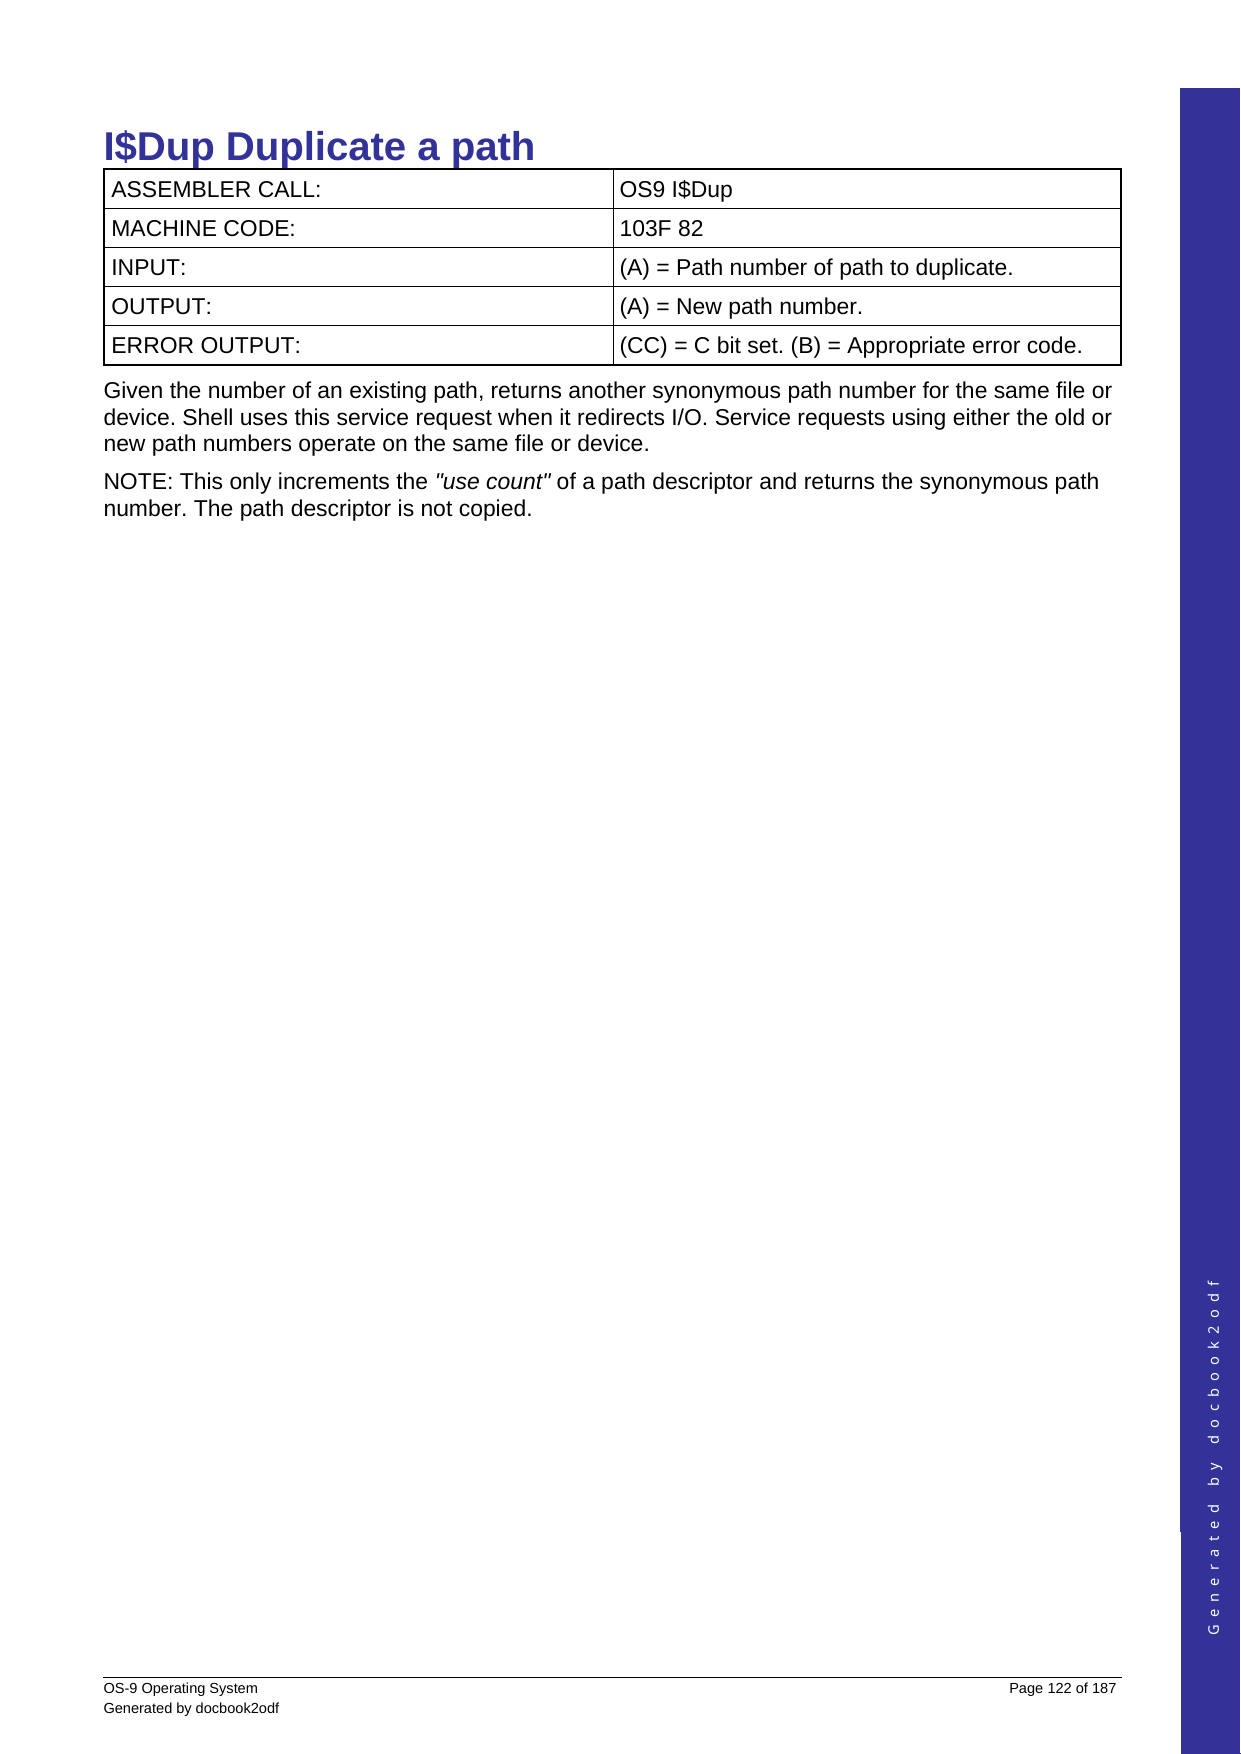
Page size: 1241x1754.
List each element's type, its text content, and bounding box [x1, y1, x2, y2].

table_cell 103F 82 [614, 209, 1120, 247]
table_cell (A) = New path number. [614, 287, 1120, 325]
table_header OS9 I$Dup [614, 170, 1120, 208]
table_cell MACHINE CODE: [105, 209, 613, 247]
table_cell OUTPUT: [105, 287, 613, 325]
text Given the number of an existing path, returns another synonymous path number for the same file or device. Shell uses this service request when it redirects I/O. Service requests using either the old or new path numbers operate on the same file or device. [103, 377, 1122, 457]
subtitle I$Dup Duplicate a path [103, 122, 1122, 168]
text NOTE: This only increments the "use count" of a path descriptor and returns the synonymous path number. The path descriptor is not copied. [103, 468, 1122, 521]
table_cell ERROR OUTPUT: [105, 326, 613, 364]
table_cell INPUT: [105, 248, 613, 286]
table_header ASSEMBLER CALL: [105, 170, 613, 208]
table_cell (A) = Path number of path to duplicate. [614, 248, 1120, 286]
table_cell (CC) = C bit set. (B) = Appropriate error code. [614, 326, 1120, 364]
